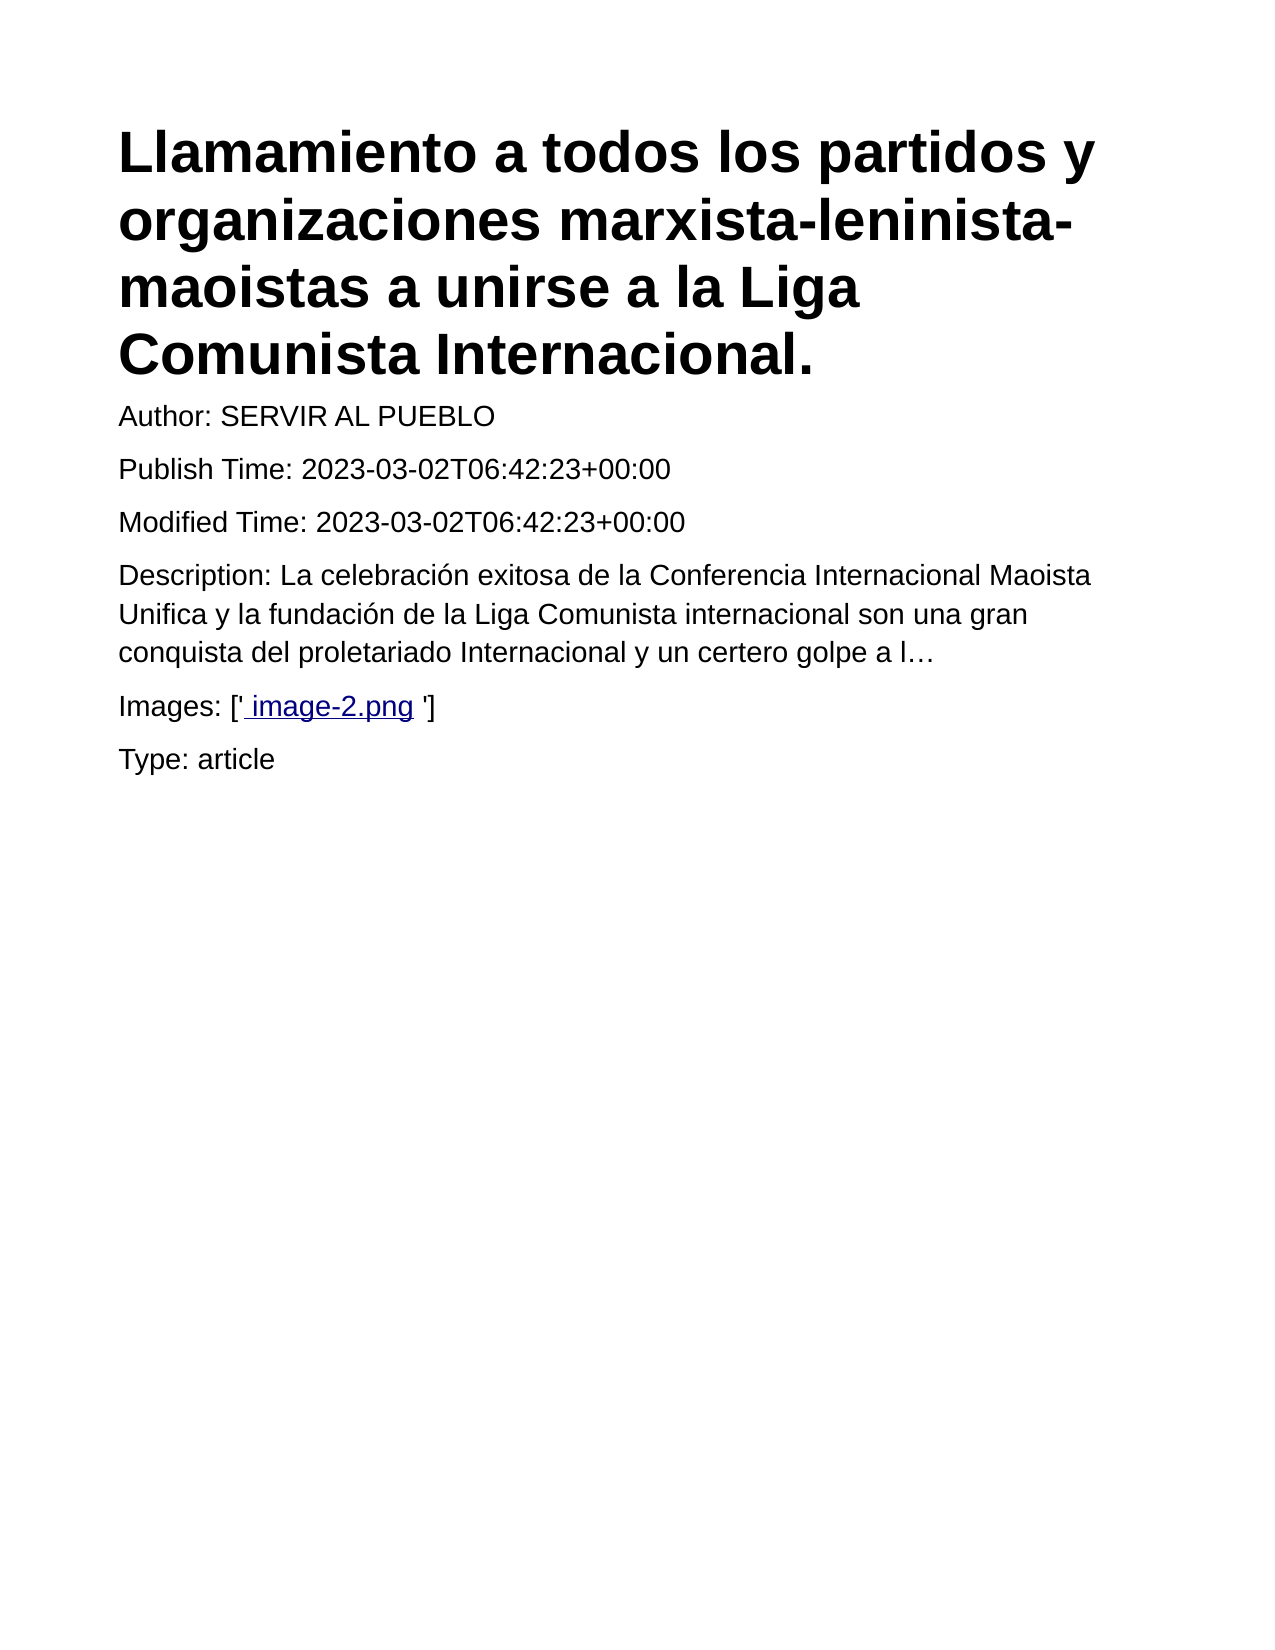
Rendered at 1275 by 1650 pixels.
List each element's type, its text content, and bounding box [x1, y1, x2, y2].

text Images: [' image-2.png '] [118, 688, 1157, 722]
subtitle Llamamiento a todos los partidos y organizaciones marxista-leninista-maoistas a unirse a la Liga Comunista Internacional. [118, 118, 1157, 386]
text Author: SERVIR AL PUEBLO [118, 399, 1157, 432]
text Modified Time: 2023-03-02T06:42:23+00:00 [118, 505, 1157, 539]
text Type: article [118, 742, 1157, 775]
text Description: La celebración exitosa de la Conferencia Internacional Maoista Unifica y la fundación de la Liga Comunista internacional son una gran conquista del proletariado Internacional y un certero golpe a l… [118, 558, 1157, 669]
text Publish Time: 2023-03-02T06:42:23+00:00 [118, 452, 1157, 486]
